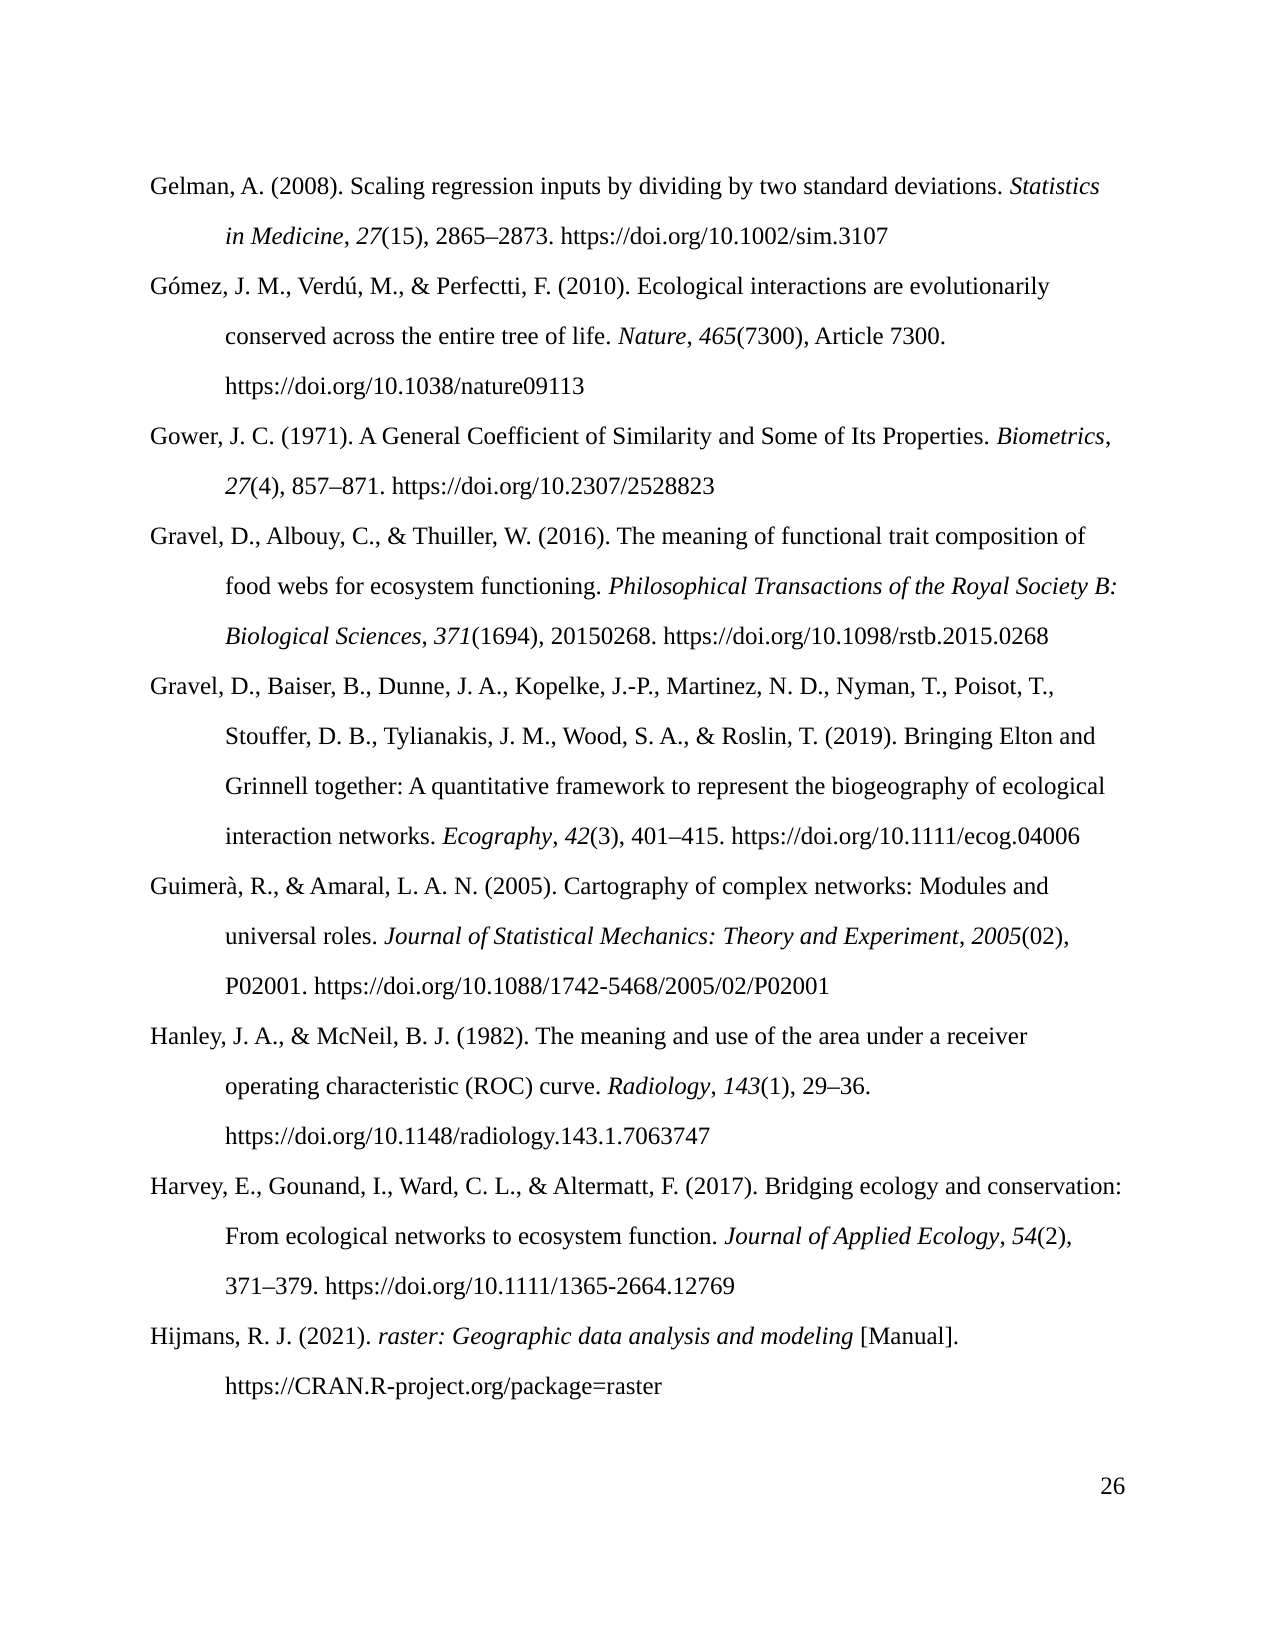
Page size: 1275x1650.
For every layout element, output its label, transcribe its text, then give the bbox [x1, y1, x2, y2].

text Gravel, D., Baiser, B., Dunne, J. A., Kopelke, J.-P., Martinez, N. D., Nyman, T., Poisot, T., Stouffer, D. B., Tylianakis, J. M., Wood, S. A., & Roslin, T. (2019). Bringing Elton and Grinnell together: A quantitative framework to represent the biogeography of ecological interaction networks. Ecography, 42(3), 401–415. https://doi.org/10.1111/ecog.04006 [150, 650, 1125, 850]
text Harvey, E., Gounand, I., Ward, C. L., & Altermatt, F. (2017). Bridging ecology and conservation: From ecological networks to ecosystem function. Journal of Applied Ecology, 54(2), 371–379. https://doi.org/10.1111/1365-2664.12769 [150, 1150, 1125, 1300]
text Hijmans, R. J. (2021). raster: Geographic data analysis and modeling [Manual]. https://CRAN.R-project.org/package=raster [150, 1300, 1125, 1400]
text Gelman, A. (2008). Scaling regression inputs by dividing by two standard deviations. Statistics in Medicine, 27(15), 2865–2873. https://doi.org/10.1002/sim.3107 [150, 150, 1125, 250]
text Gravel, D., Albouy, C., & Thuiller, W. (2016). The meaning of functional trait composition of food webs for ecosystem functioning. Philosophical Transactions of the Royal Society B: Biological Sciences, 371(1694), 20150268. https://doi.org/10.1098/rstb.2015.0268 [150, 500, 1125, 650]
text Hanley, J. A., & McNeil, B. J. (1982). The meaning and use of the area under a receiver operating characteristic (ROC) curve. Radiology, 143(1), 29–36. https://doi.org/10.1148/radiology.143.1.7063747 [150, 1000, 1125, 1150]
text Gómez, J. M., Verdú, M., & Perfectti, F. (2010). Ecological interactions are evolutionarily conserved across the entire tree of life. Nature, 465(7300), Article 7300. https://doi.org/10.1038/nature09113 [150, 250, 1125, 400]
text Gower, J. C. (1971). A General Coefficient of Similarity and Some of Its Properties. Biometrics, 27(4), 857–871. https://doi.org/10.2307/2528823 [150, 400, 1125, 500]
text Guimerà, R., & Amaral, L. A. N. (2005). Cartography of complex networks: Modules and universal roles. Journal of Statistical Mechanics: Theory and Experiment, 2005(02), P02001. https://doi.org/10.1088/1742-5468/2005/02/P02001 [150, 850, 1125, 1000]
